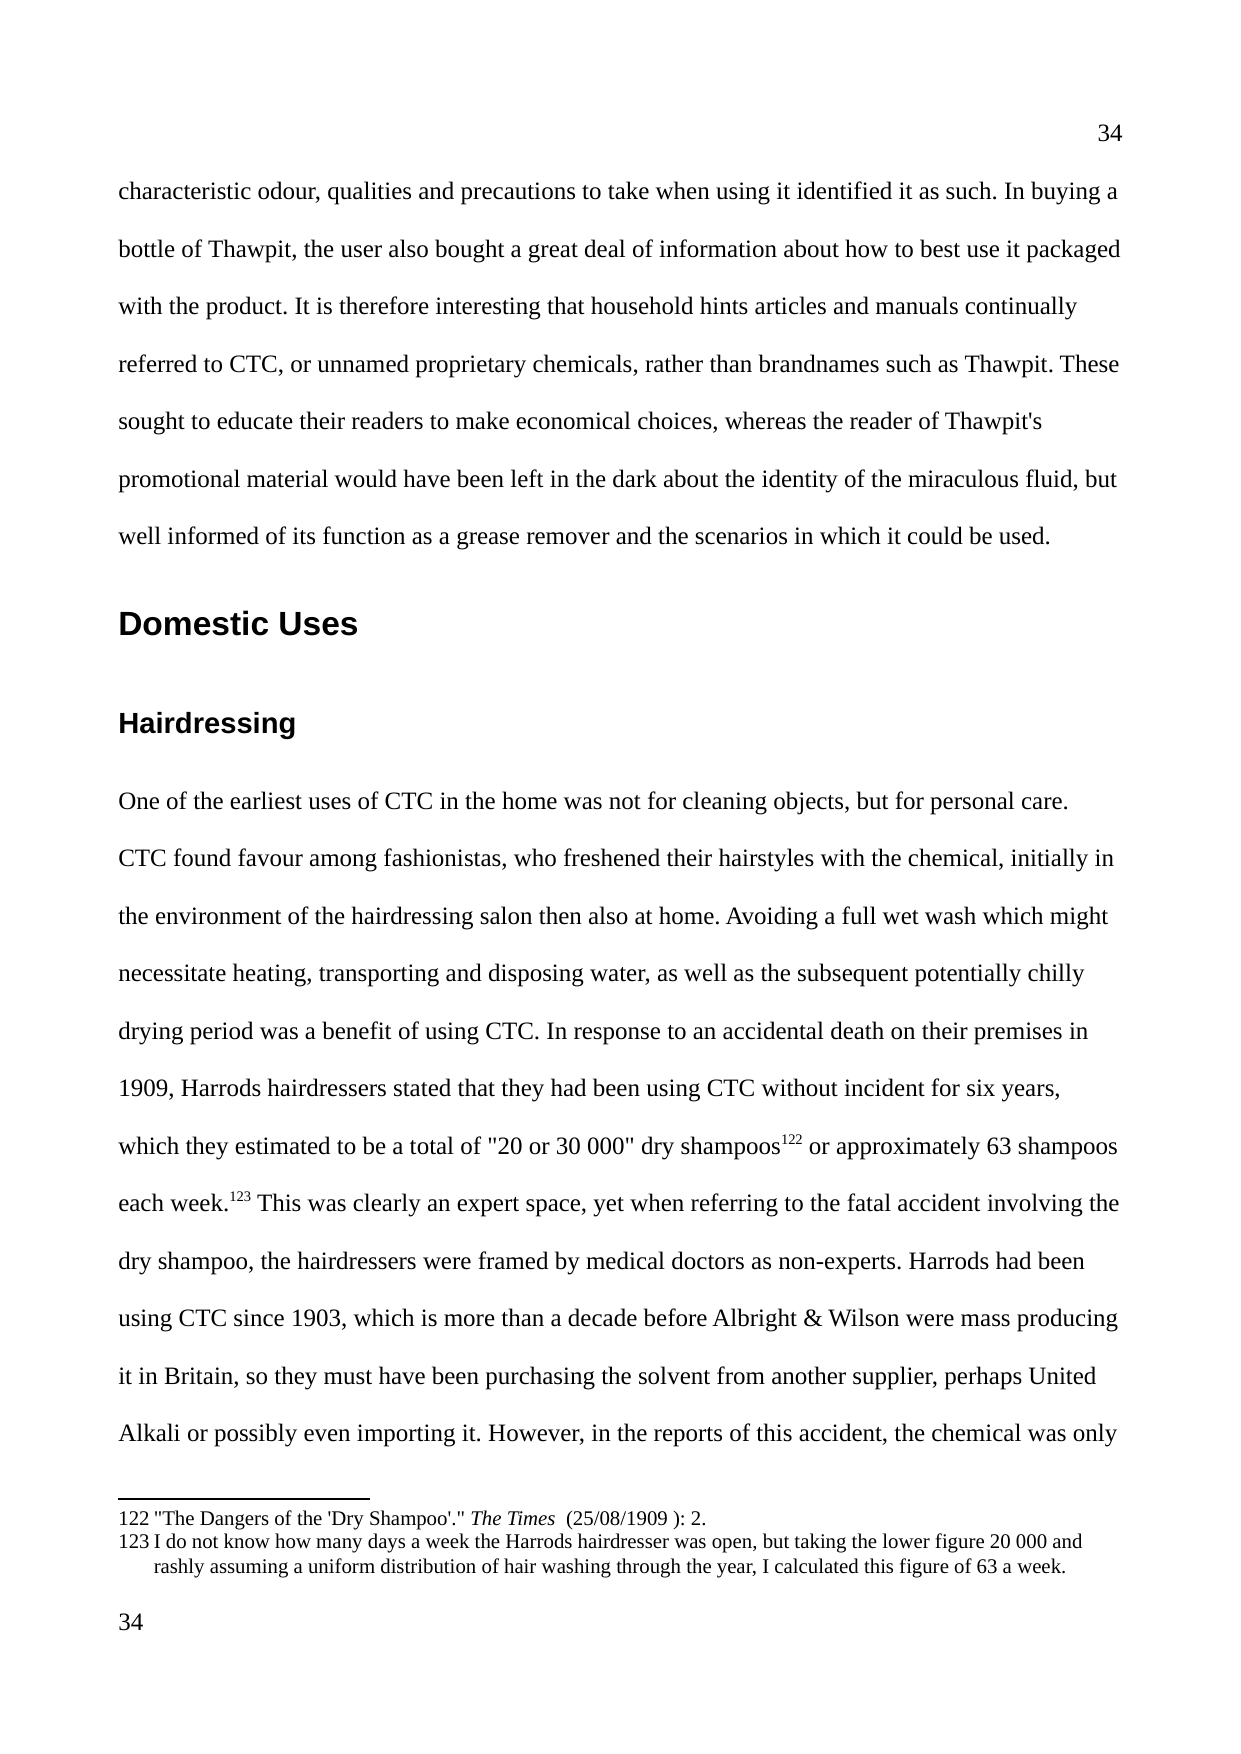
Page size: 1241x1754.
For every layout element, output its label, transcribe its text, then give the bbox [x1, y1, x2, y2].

text "The Dangers of the 'Dry Shampoo'." The Times (25/08/1909 ): 2. [118, 1505, 1122, 1529]
text One of the earliest uses of CTC in the home was not for cleaning objects, but for personal care. CTC found favour among fashionistas, who freshened their hairstyles with the chemical, initially in the environment of the hairdressing salon then also at home. Avoiding a full wet wash which might necessitate heating, transporting and disposing water, as well as the subsequent potentially chilly drying period was a benefit of using CTC. In response to an accidental death on their premises in 1909, Harrods hairdressers stated that they had been using CTC without incident for six years, which they estimated to be a total of "20 or 30 000" dry shampoos or approximately 63 shampoos each week. This was clearly an expert space, yet when referring to the fatal accident involving the dry shampoo, the hairdressers were framed by medical doctors as non-experts. Harrods had been using CTC since 1903, which is more than a decade before Albright & Wilson were mass producing it in Britain, so they must have been purchasing the solvent from another supplier, perhaps United Alkali or possibly even importing it. However, in the reports of this accident, the chemical was only [118, 786, 1122, 1447]
subtitle Domestic Uses [118, 604, 1122, 642]
text I do not know how many days a week the Harrods hairdresser was open, but taking the lower figure 20 000 and rashly assuming a uniform distribution of hair washing through the year, I calculated this figure of 63 a week. [118, 1529, 1122, 1578]
subtitle Hairdressing [118, 706, 1122, 740]
text characteristic odour, qualities and precautions to take when using it identified it as such. In buying a bottle of Thawpit, the user also bought a great deal of information about how to best use it packaged with the product. It is therefore interesting that household hints articles and manuals continually referred to CTC, or unnamed proprietary chemicals, rather than brandnames such as Thawpit. These sought to educate their readers to make economical choices, whereas the reader of Thawpit's promotional material would have been left in the dark about the identity of the miraculous fluid, but well informed of its function as a grease remover and the scenarios in which it could be used. [118, 176, 1122, 550]
